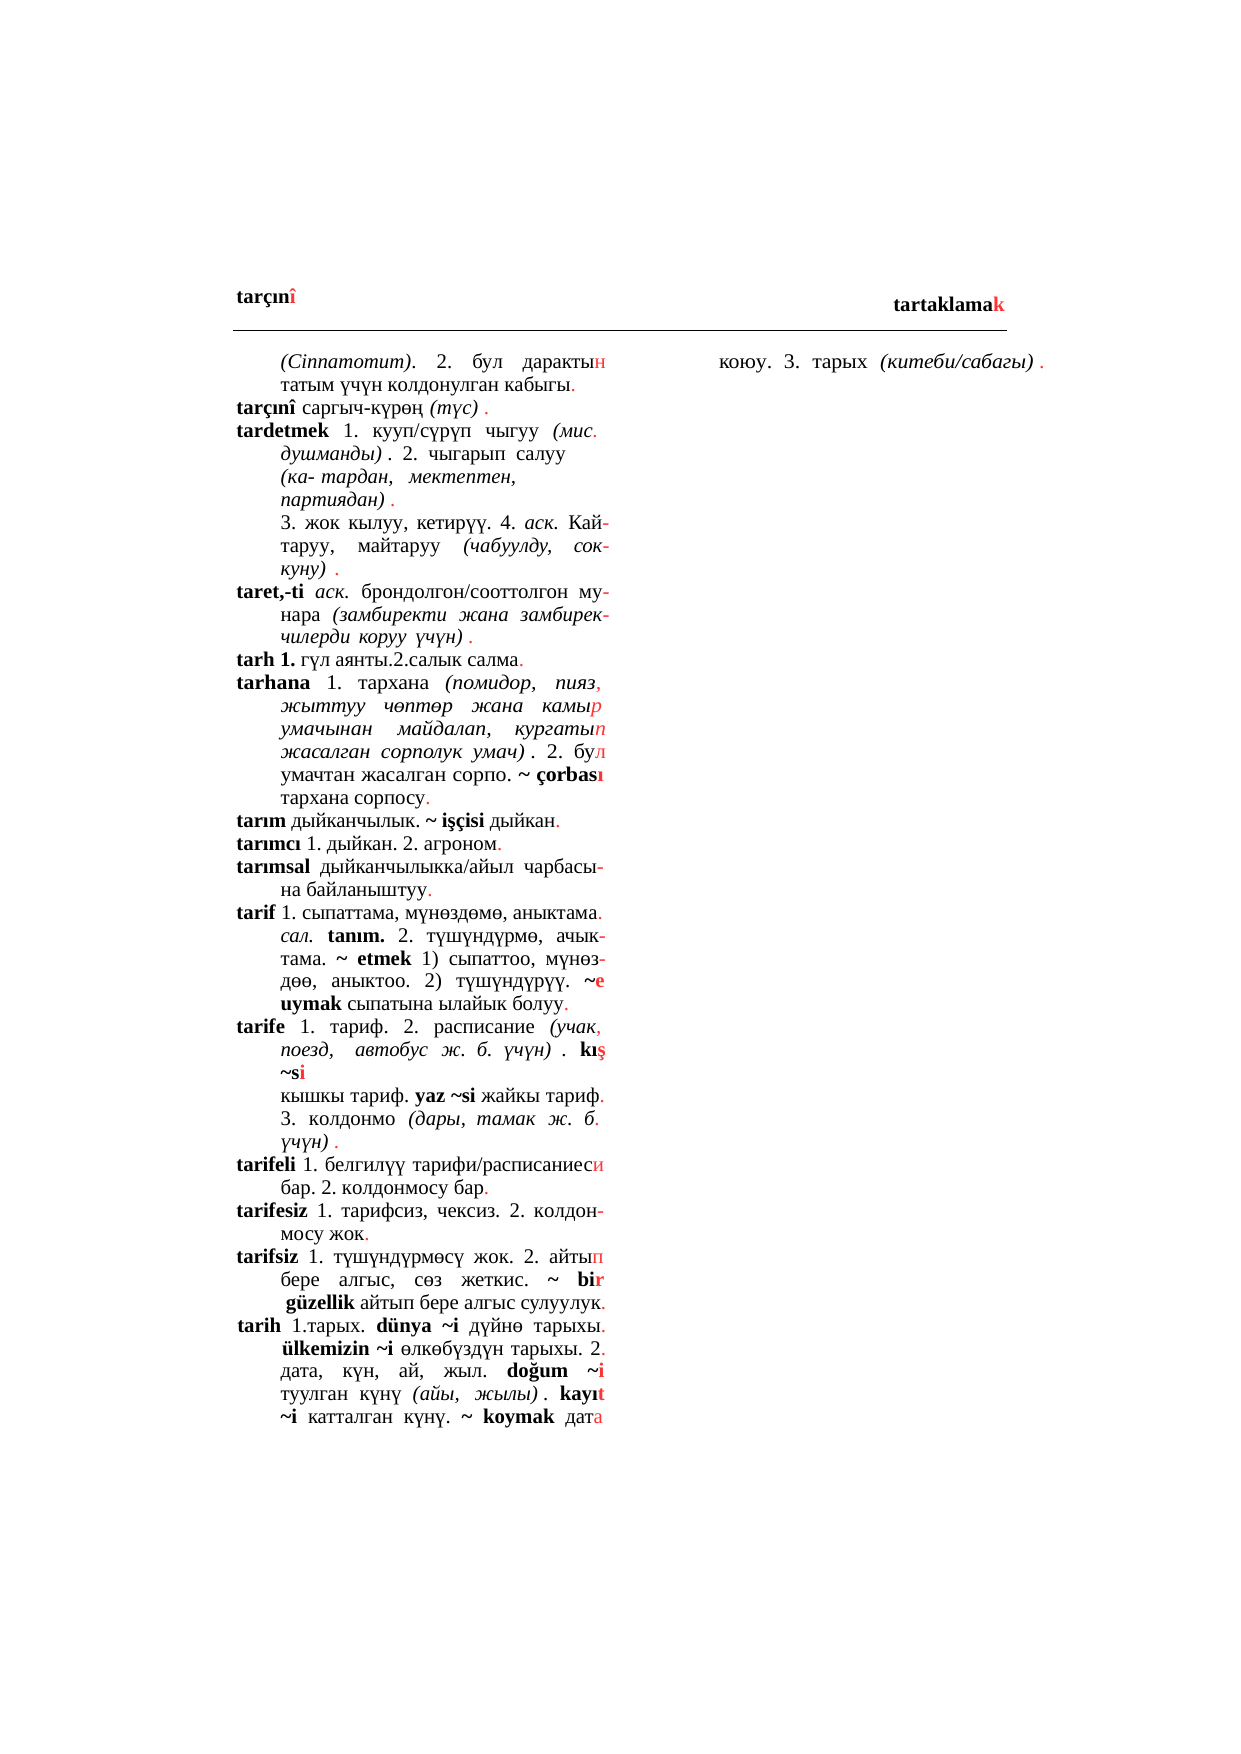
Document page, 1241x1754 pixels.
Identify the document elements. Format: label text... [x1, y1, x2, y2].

text tarifesiz 1. тарифсиз, чексиз. 2. колдон- [236, 1199, 609, 1222]
text туулган күнү (айы, жылы) . kayıt [280, 1382, 606, 1405]
text сал. tanım. 2. түшүндүрмө, ачык- тама. ~ etmek 1) сыпаттоо, мүнөз- дөө, аныктоо. 2) түшүндүрүү. ~e [280, 924, 606, 992]
text tarifsiz 1. түшүндүрмөсү жок. 2. айтып бере алгыс, сөз жеткис. ~ bir [236, 1245, 606, 1291]
text güzellik айтып бере алгыс сулуулук. tarih 1.тарых. dünya ~i дүйнө тарыхы. ülkemizin ~i өлкөбүздүн тарыхы. 2. [236, 1291, 606, 1359]
text tarım дыйканчылык. ~ işçisi дыйкан. [236, 809, 609, 832]
text tarhana 1. тархана (помидор, пияз, жыттуу чөптөр жана камыр [236, 671, 609, 717]
text tarımcı 1. дыйкан. 2. агроном. [236, 832, 609, 855]
text 3. колдонмо (дары, тамак ж. б. үчүн) . [280, 1107, 600, 1153]
text tarifeli 1. белгилүү тарифи/расписаниеси бар. 2. колдонмосу бар. [236, 1153, 606, 1199]
text uymak сыпатына ылайык болуу. [280, 992, 571, 1015]
text tarçınî [236, 284, 296, 308]
text ~i катталган күнү. ~ koymak дата [280, 1405, 606, 1428]
text поезд, автобус ж. б. үчүн) . kış ~si [280, 1038, 606, 1084]
text (Cinnamomum). 2. бул дарактын татым үчүн колдонулган кабыгы. [280, 350, 606, 396]
text умачынан майдалап, кургатып жасалган сорполук умач) . 2. бул умачтан жасалган сорпо. ~ çorbası [280, 717, 606, 786]
text мосу жок. [280, 1222, 369, 1245]
text tarh 1. гүл аянты.2.салык салма. [236, 648, 609, 671]
text tardetmek 1. кууп/сүрүп чыгуу (мис. душманды) . 2. чыгарып салуу (ка- тардан, мектептен, партиядан) . [236, 419, 609, 511]
text кышкы тариф. yaz ~si жайкы тариф. [280, 1084, 606, 1107]
text коюу. 3. тарых (китеби/сабагы) . [719, 350, 1062, 373]
text tarçınî саргыч-күрөң (түс) . [236, 396, 609, 419]
text tarımsal дыйканчылыкка/айыл чарбасы- на байланыштуу. [236, 855, 609, 901]
text tartaklamak [893, 292, 1065, 316]
text 3. жок кылуу, кетирүү. 4. аск. Кай- таруу, майтаруу (чабуулду, сок- куну) . [280, 511, 609, 580]
text дата, күн, ай, жыл. doğum ~i [280, 1359, 606, 1382]
text тархана сорпосу. [280, 786, 431, 809]
text tarife 1. тариф. 2. расписание (учак, [236, 1015, 609, 1038]
text taret,-ti аск. брондолгон/сооттолгон му- нара (замбиректи жана замбирек- чилерди коруу үчүн) . [236, 580, 609, 648]
text tarif 1. сыпаттама, мүнөздөмө, аныктама. [236, 901, 609, 924]
